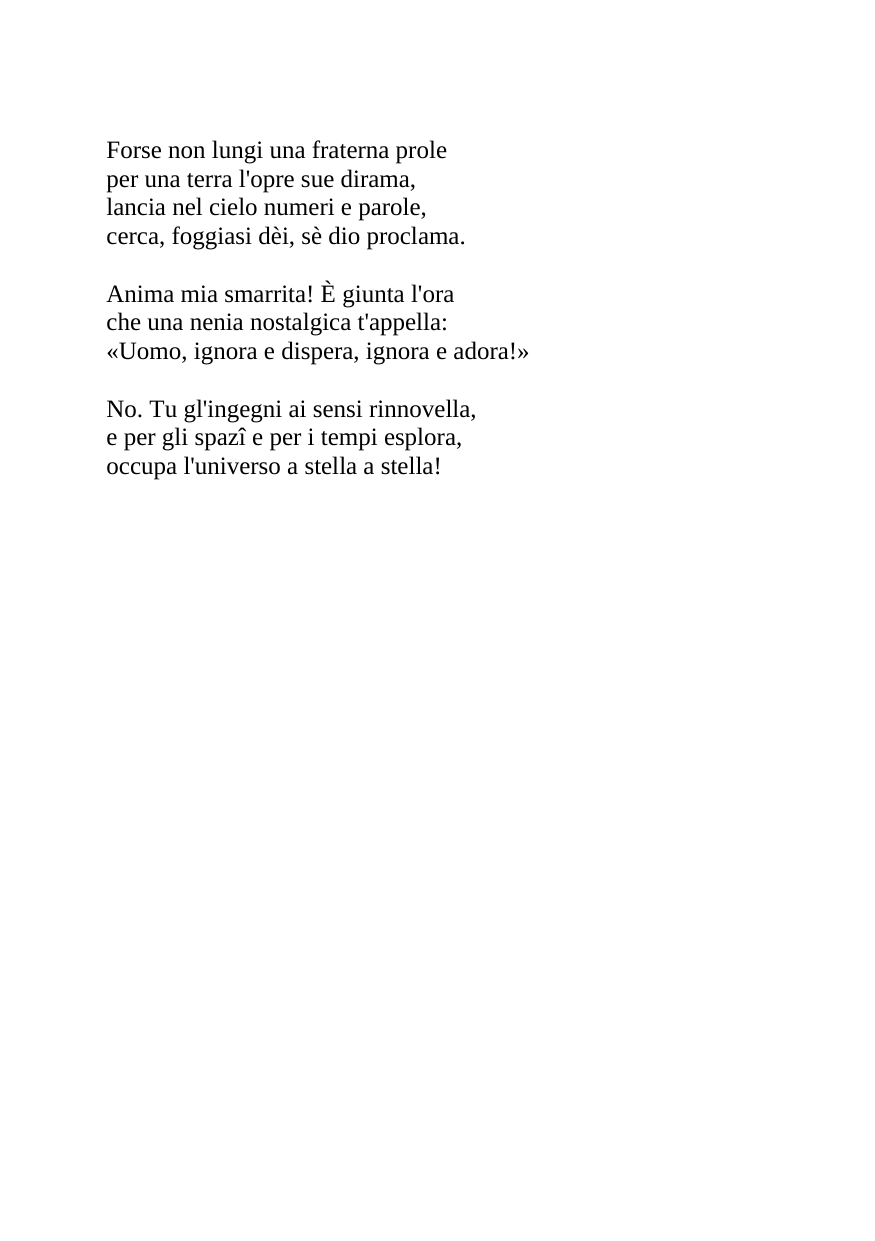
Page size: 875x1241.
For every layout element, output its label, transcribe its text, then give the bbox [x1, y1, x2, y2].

text Forse non lungi una fraterna prole [106, 135, 768, 164]
text che una nenia nostalgica t'appella: [106, 307, 768, 336]
text «Uomo, ignora e dispera, ignora e adora!» [106, 336, 768, 365]
text e per gli spazî e per i tempi esplora, [106, 422, 768, 451]
text lancia nel cielo numeri e parole, [106, 192, 768, 221]
text No. Tu gl'ingegni ai sensi rinnovella, [106, 394, 768, 422]
text per una terra l'opre sue dirama, [106, 164, 768, 192]
text cerca, foggiasi dèi, sè dio proclama. [106, 221, 768, 250]
text Anima mia smarrita! È giunta l'ora [106, 279, 768, 307]
text occupa l'universo a stella a stella! [106, 451, 768, 480]
